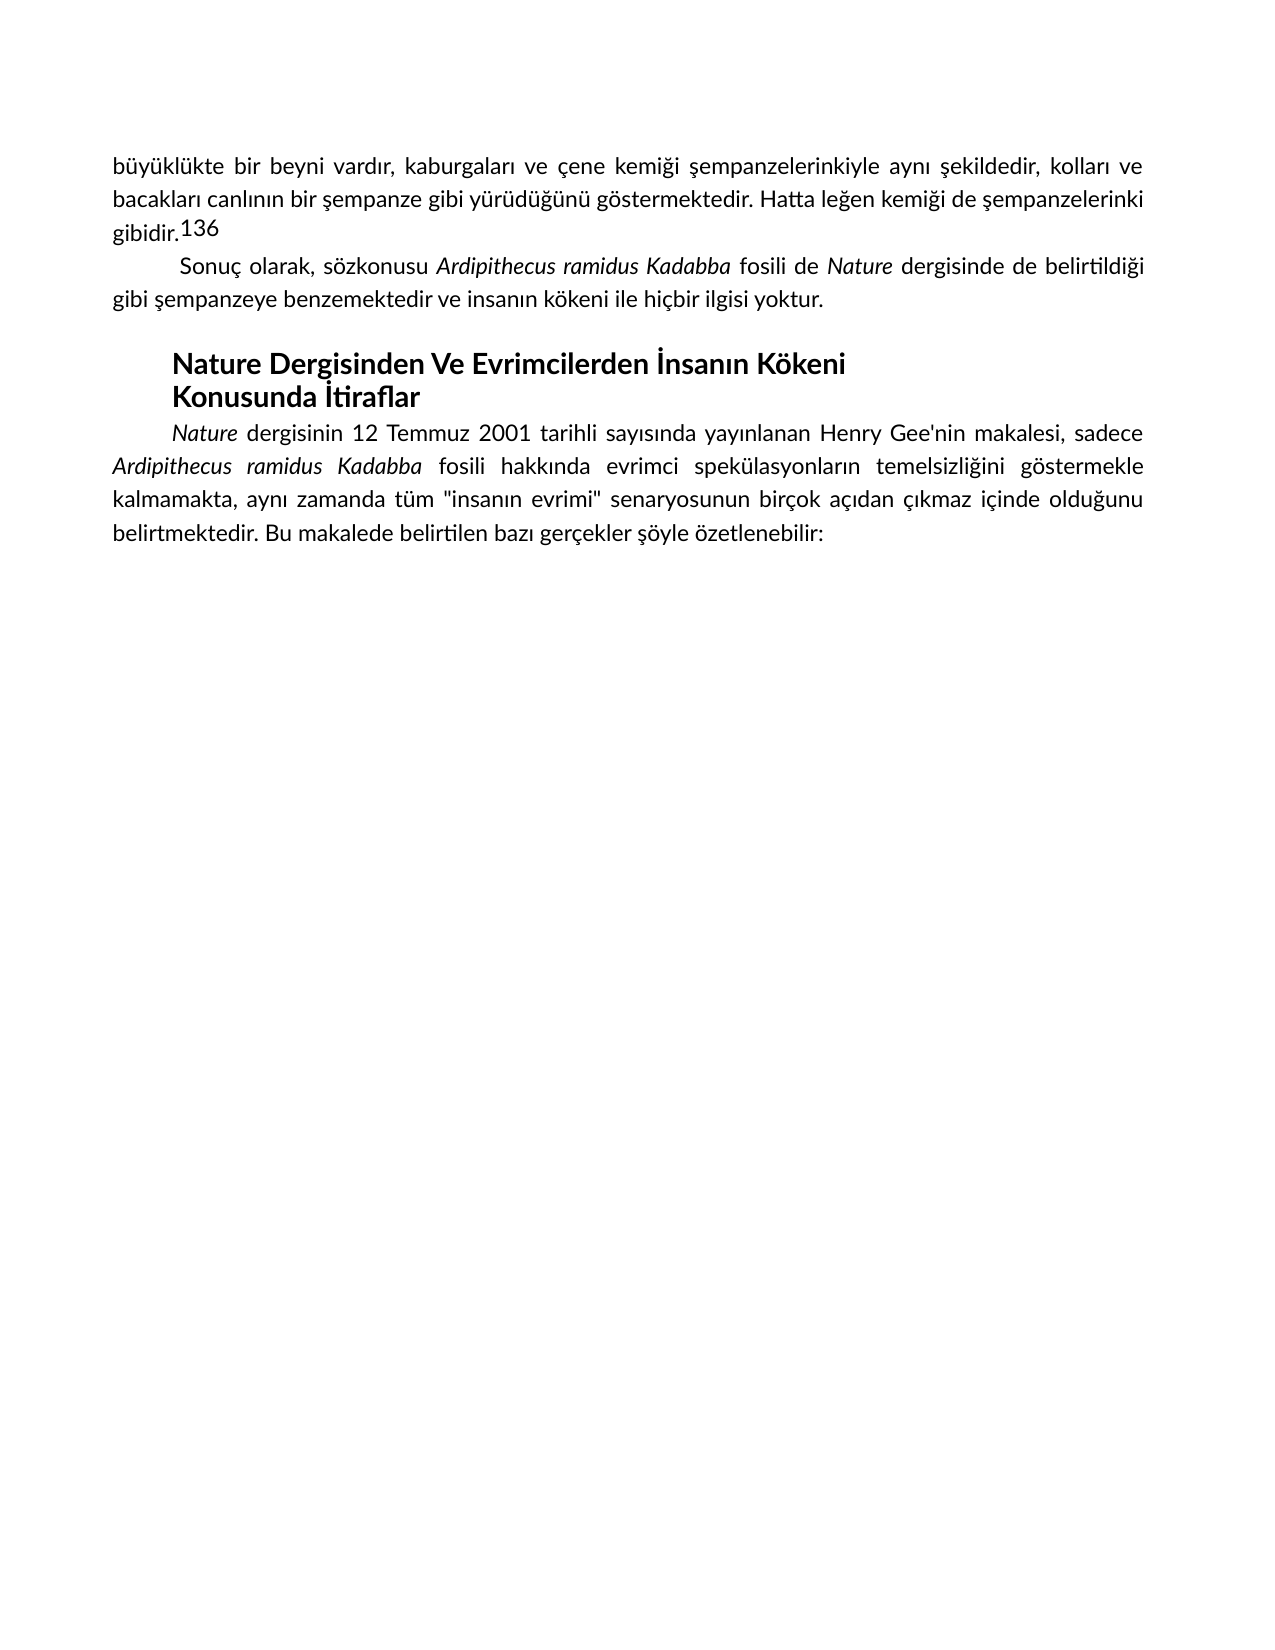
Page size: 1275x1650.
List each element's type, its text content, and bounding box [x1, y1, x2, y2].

text Nature Dergisinden Ve Evrimcilerden İnsanın Kökeni [112, 348, 1145, 381]
text büyüklükte bir beyni vardır, kaburgaları ve çene kemiği şempanzelerinkiyle aynı şekildedir, kolları ve bacakları canlının bir şempanze gibi yürüdüğünü göstermektedir. Hatta leğen kemiği de şempanzelerinki gibidir.136 [112, 148, 1145, 248]
text Nature dergisinin 12 Temmuz 2001 tarihli sayısında yayınlanan Henry Gee'nin makalesi, sadece Ardipithecus ramidus Kadabba fosili hakkında evrimci spekülasyonların temelsizliğini göstermekle kalmamakta, aynı zamanda tüm "insanın evrimi" senaryosunun birçok açıdan çıkmaz içinde olduğunu belirtmektedir. Bu makalede belirtilen bazı gerçekler şöyle özetlenebilir: [112, 414, 1145, 548]
text Konusunda İtiraflar [112, 381, 1145, 414]
text Sonuç olarak, sözkonusu Ardipithecus ramidus Kadabba fosili de Nature dergisinde de belirtildiği gibi şempanzeye benzemektedir ve insanın kökeni ile hiçbir ilgisi yoktur. [112, 248, 1145, 314]
